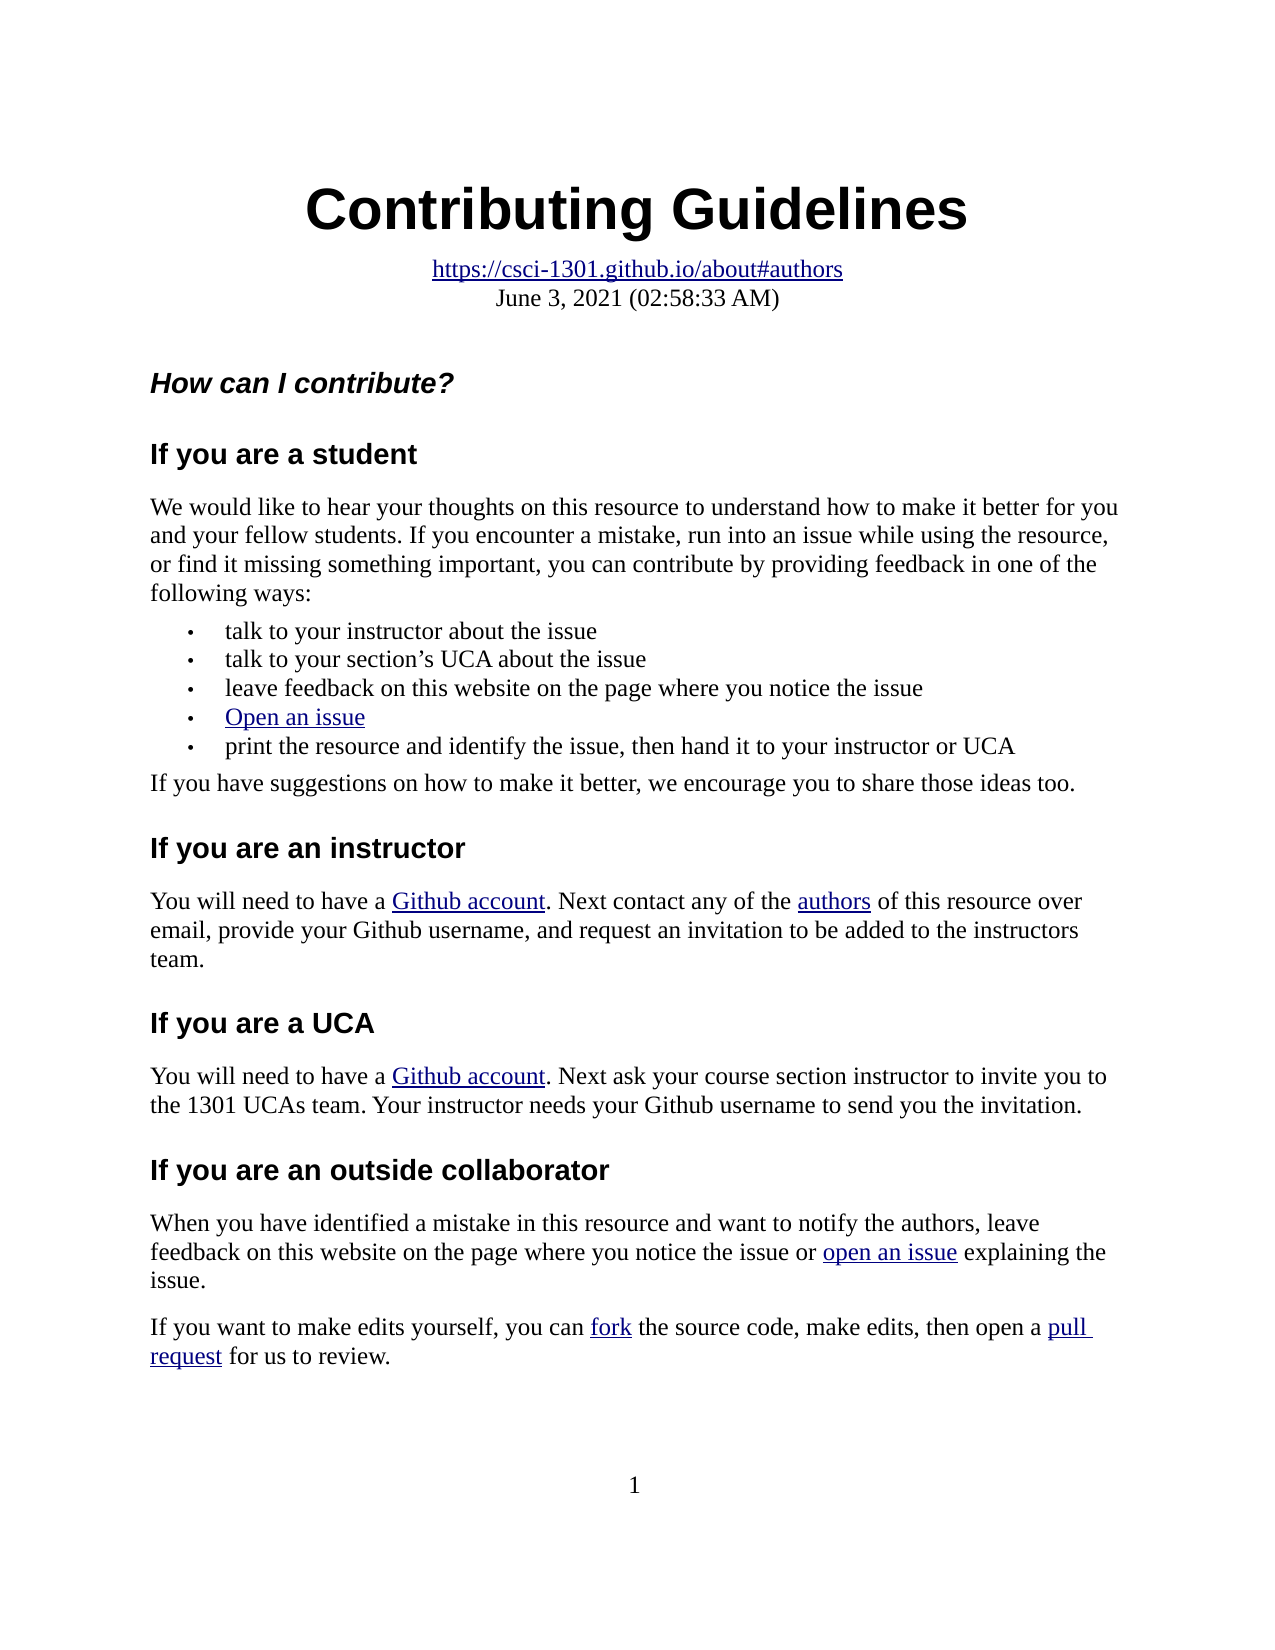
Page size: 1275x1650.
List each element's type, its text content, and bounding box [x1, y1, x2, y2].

list talk to your section’s UCA about the issue [187, 644, 1125, 673]
text You will need to have a Github account. Next contact any of the authors of this resource over email, provide your Github username, and request an invitation to be added to the instructors team. [150, 886, 1125, 972]
subtitle If you are an outside collaborator [150, 1153, 1125, 1186]
text You will need to have a Github account. Next ask your course section instructor to invite you to the 1301 UCAs team. Your instructor needs your Github username to send you the invitation. [150, 1061, 1125, 1119]
subtitle If you are a student [150, 437, 1125, 470]
subtitle How can I contribute? [150, 366, 1125, 399]
text https://csci-1301.github.io/about#authors [150, 254, 1125, 283]
subtitle If you are a UCA [150, 1006, 1125, 1040]
text When you have identified a mistake in this resource and want to notify the authors, leave feedback on this website on the page where you notice the issue or open an issue explaining the issue. [150, 1208, 1125, 1294]
list print the resource and identify the issue, then hand it to your instructor or UCA [187, 731, 1125, 759]
text We would like to hear your thoughts on this resource to understand how to make it better for you and your fellow students. If you encounter a mistake, run into an issue while using the resource, or find it missing something important, you can contribute by providing feedback in one of the following ways: [150, 492, 1125, 607]
title Contributing Guidelines [150, 175, 1125, 242]
text If you have suggestions on how to make it better, we encourage you to share those ideas too. [150, 768, 1125, 797]
list Open an issue [187, 702, 1125, 731]
subtitle If you are an instructor [150, 831, 1125, 865]
text June 3, 2021 (02:58:33 AM) [150, 283, 1125, 312]
list leave feedback on this website on the page where you notice the issue [187, 673, 1125, 702]
text If you want to make edits yourself, you can fork the source code, make edits, then open a pull request for us to review. [150, 1312, 1125, 1369]
list talk to your instructor about the issue [187, 616, 1125, 644]
